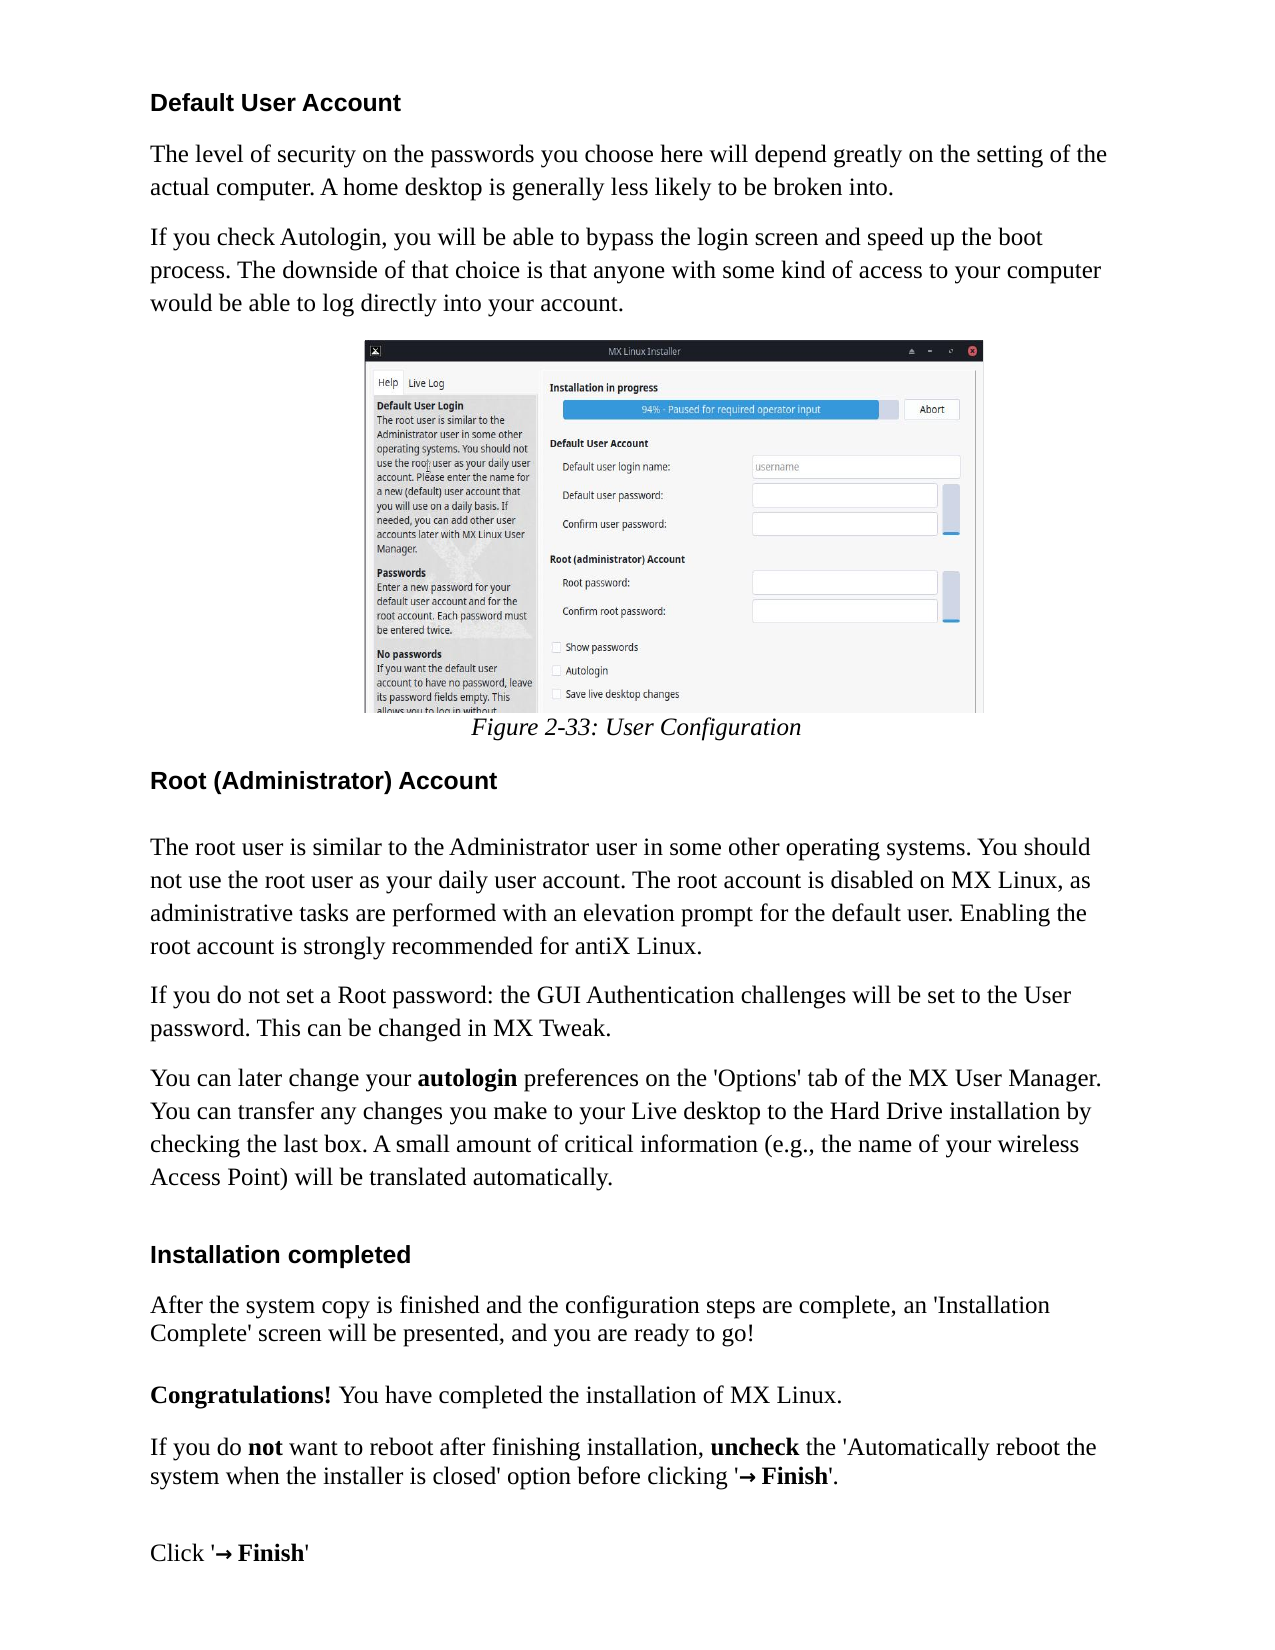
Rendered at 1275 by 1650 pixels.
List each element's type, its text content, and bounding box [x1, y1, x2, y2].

subtitle Installation completed [150, 1241, 1125, 1269]
text Click '→ Finish' [150, 1538, 1125, 1567]
text If you check Autologin, you will be able to bypass the login screen and speed up the boot process. The downside of that choice is that anyone with some kind of access to your computer would be able to log directly into your account. [150, 222, 1125, 317]
text If you do not set a Root password: the GUI Authentication challenges will be set to the User password. This can be changed in MX Tweak. [150, 980, 1125, 1042]
text The root user is similar to the Administrator user in some other operating systems. You should not use the root user as your daily user account. The root account is disabled on MX Linux, as administrative tasks are performed with an elevation prompt for the default user. Enabling the root account is strongly recommended for antiX Linux. [150, 832, 1125, 960]
subtitle Default User Account [150, 88, 1125, 117]
subtitle Root (Administrator) Account [150, 766, 1125, 794]
picture [364, 340, 984, 713]
text Figure 2-33: User Configuration [150, 713, 1125, 741]
text If you do not want to reboot after finishing installation, uncheck the 'Automatically reboot the system when the installer is closed' option before clicking '→ Finish'. [150, 1432, 1125, 1490]
text After the system copy is finished and the configuration steps are complete, an 'Installation Complete' screen will be presented, and you are ready to go! [150, 1290, 1125, 1347]
text You can later change your autologin preferences on the 'Options' tab of the MX User Manager. You can transfer any changes you make to your Live desktop to the Hard Drive installation by checking the last box. A small amount of critical information (e.g., the name of your wireless Access Point) will be translated automatically. [150, 1063, 1125, 1191]
text The level of security on the passwords you choose here will depend greatly on the setting of the actual computer. A home desktop is generally less likely to be broken into. [150, 139, 1125, 201]
text Congratulations! You have completed the installation of MX Linux. [150, 1380, 1125, 1409]
